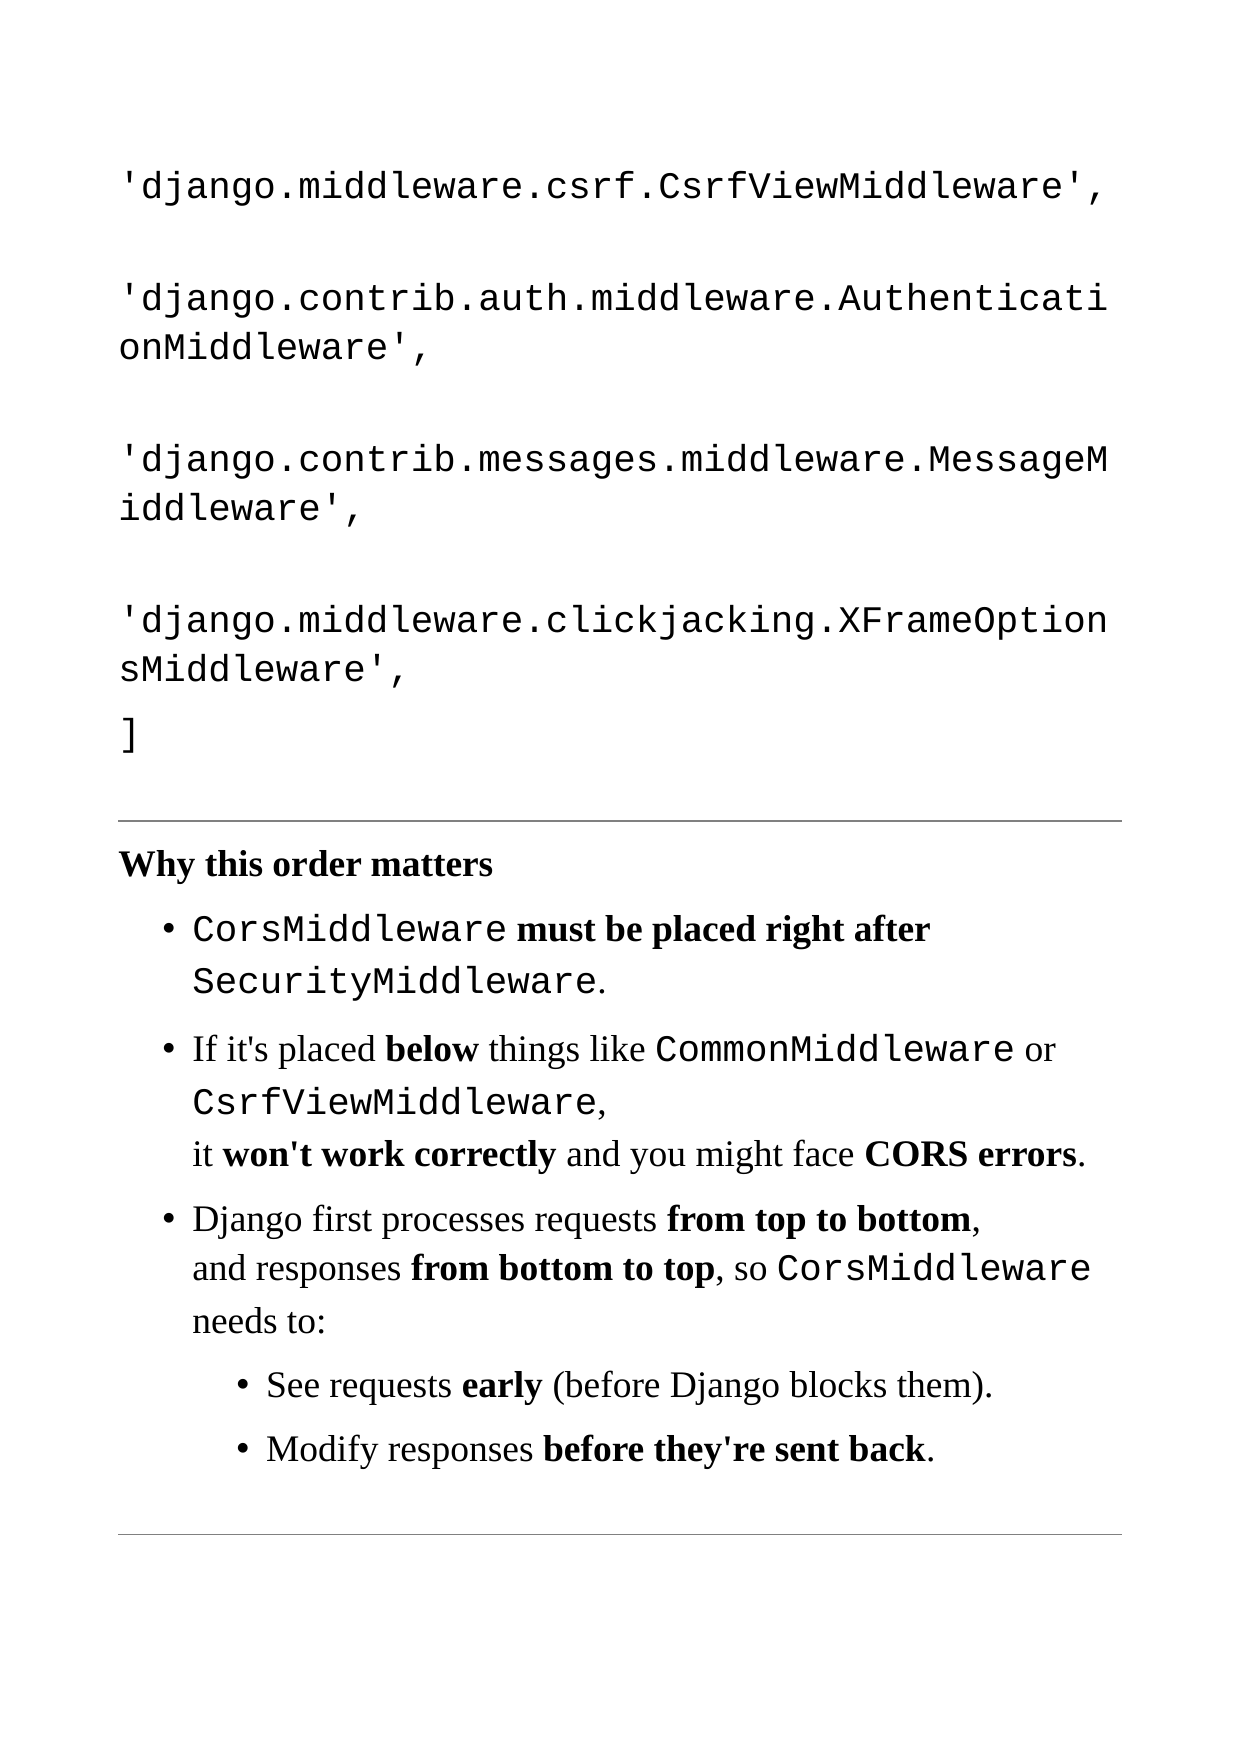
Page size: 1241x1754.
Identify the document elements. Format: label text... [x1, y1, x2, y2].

text 'django.contrib.messages.middleware.MessageMiddleware', [118, 392, 1122, 532]
subtitle Why this order matters [118, 842, 1122, 885]
list Django first processes requests from top to bottom, and responses from bottom to top, so CorsMiddleware needs to: [162, 1196, 1122, 1341]
list CorsMiddleware must be placed right after SecurityMiddleware. [162, 906, 1122, 1005]
text 'django.middleware.clickjacking.XFrameOptionsMiddleware', [118, 553, 1122, 693]
text ] [118, 714, 1122, 756]
list Modify responses before they're sent back. [236, 1427, 1122, 1470]
text 'django.contrib.auth.middleware.AuthenticationMiddleware', [118, 230, 1122, 371]
list If it's placed below things like CommonMiddleware or CsrfViewMiddleware, it won't work correctly and you might face CORS errors. [162, 1026, 1122, 1175]
text 'django.middleware.csrf.CsrfViewMiddleware', [118, 118, 1122, 209]
list See requests early (before Django blocks them). [236, 1362, 1122, 1406]
